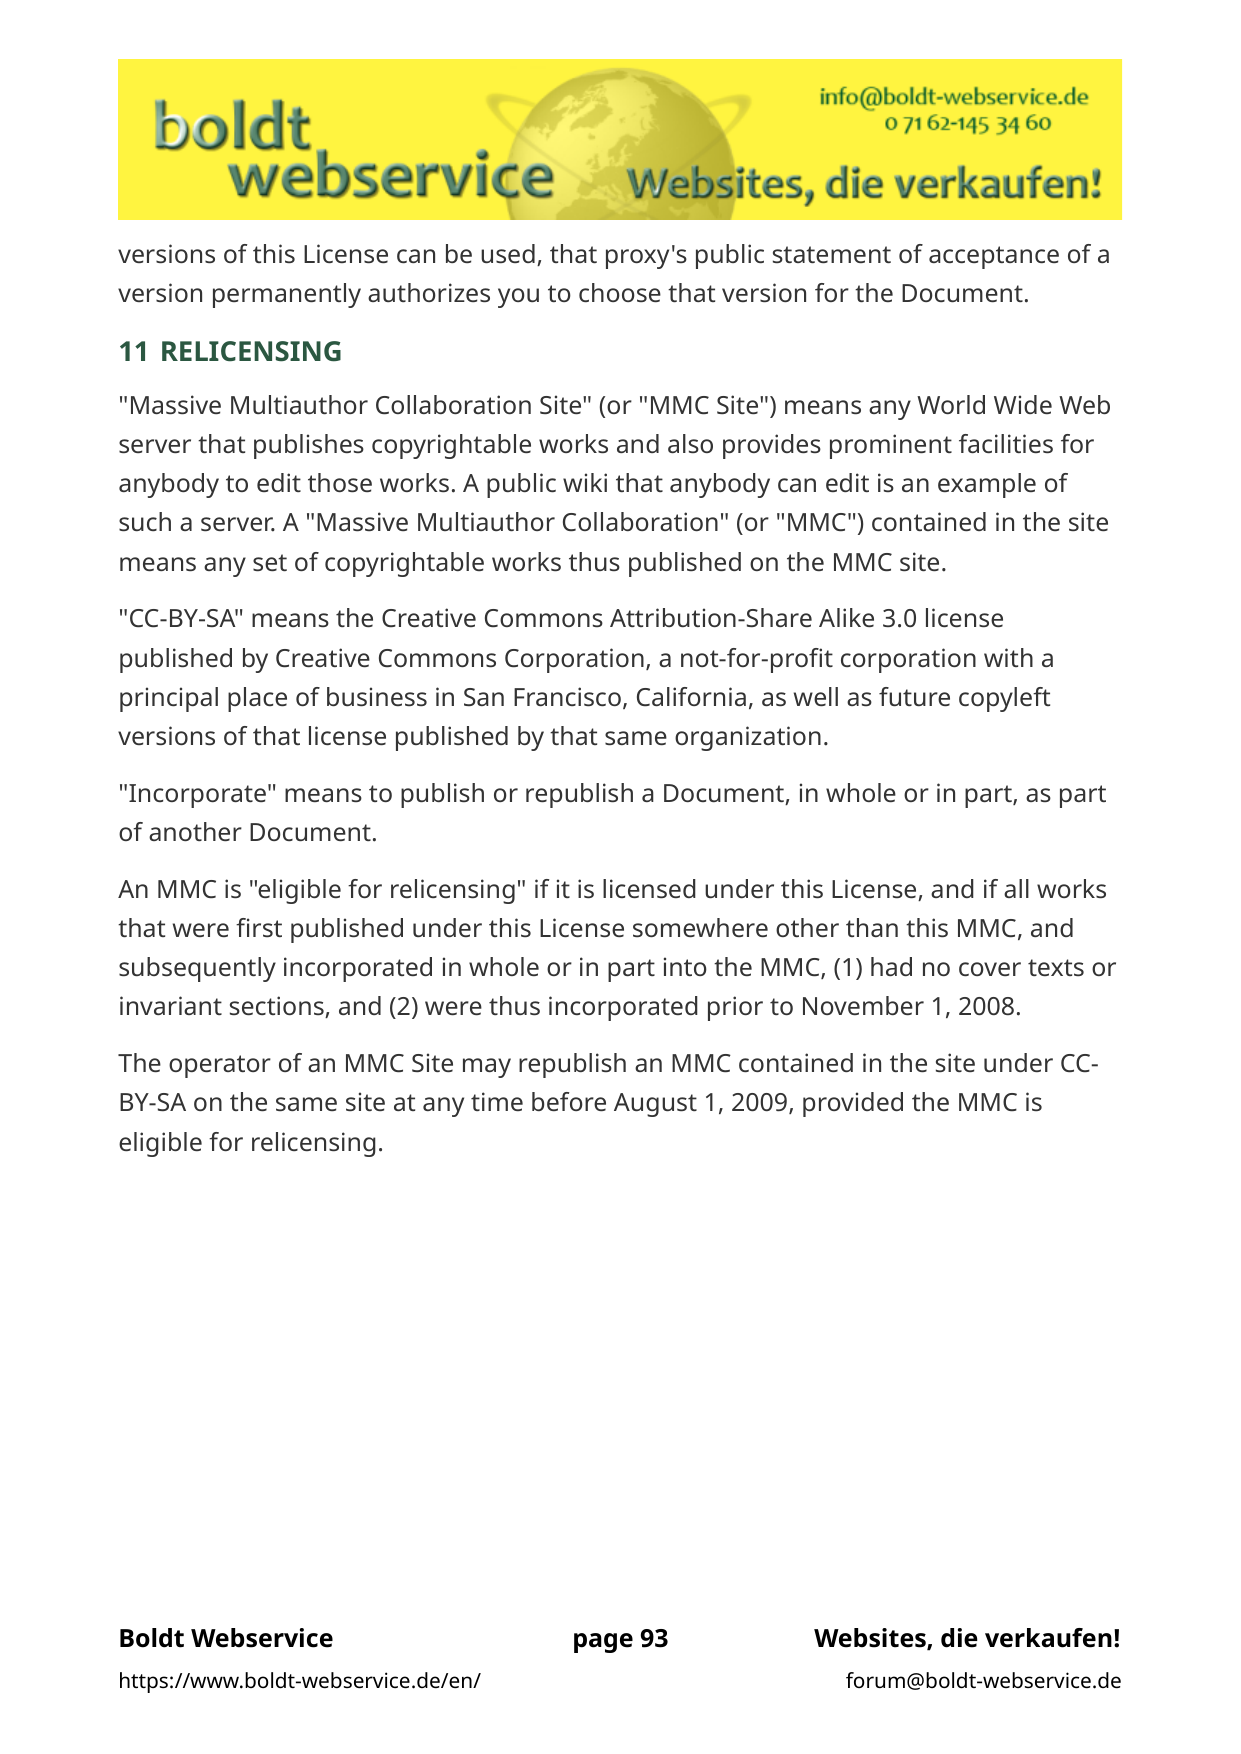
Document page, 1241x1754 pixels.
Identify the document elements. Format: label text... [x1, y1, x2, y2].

text "Incorporate" means to publish or republish a Document, in whole or in part, as part of another Document. [118, 775, 1122, 849]
text versions of this License can be used, that proxy's public statement of acceptance of a version permanently authorizes you to choose that version for the Document. [118, 236, 1122, 309]
text An MMC is "eligible for relicensing" if it is licensed under this License, and if all works that were first published under this License somewhere other than this MMC, and subsequently incorporated in whole or in part into the MMC, (1) had no cover texts or invariant sections, and (2) were thus incorporated prior to November 1, 2008. [118, 871, 1122, 1023]
picture [118, 59, 1123, 220]
subtitle RELICENSING [118, 332, 1122, 370]
text "Massive Multiauthor Collaboration Site" (or "MMC Site") means any World Wide Web server that publishes copyrightable works and also provides prominent facilities for anybody to edit those works. A public wiki that anybody can edit is an example of such a server. A "Massive Multiauthor Collaboration" (or "MMC") contained in the site means any set of copyrightable works thus published on the MMC site. [118, 387, 1122, 578]
text "CC-BY-SA" means the Creative Commons Attribution-Share Alike 3.0 license published by Creative Commons Corporation, a not-for-profit corporation with a principal place of business in San Francisco, California, as well as future copyleft versions of that license published by that same organization. [118, 601, 1122, 753]
text The operator of an MMC Site may republish an MMC contained in the site under CC-BY-SA on the same site at any time before August 1, 2009, provided the MMC is eligible for relicensing. [118, 1046, 1122, 1158]
